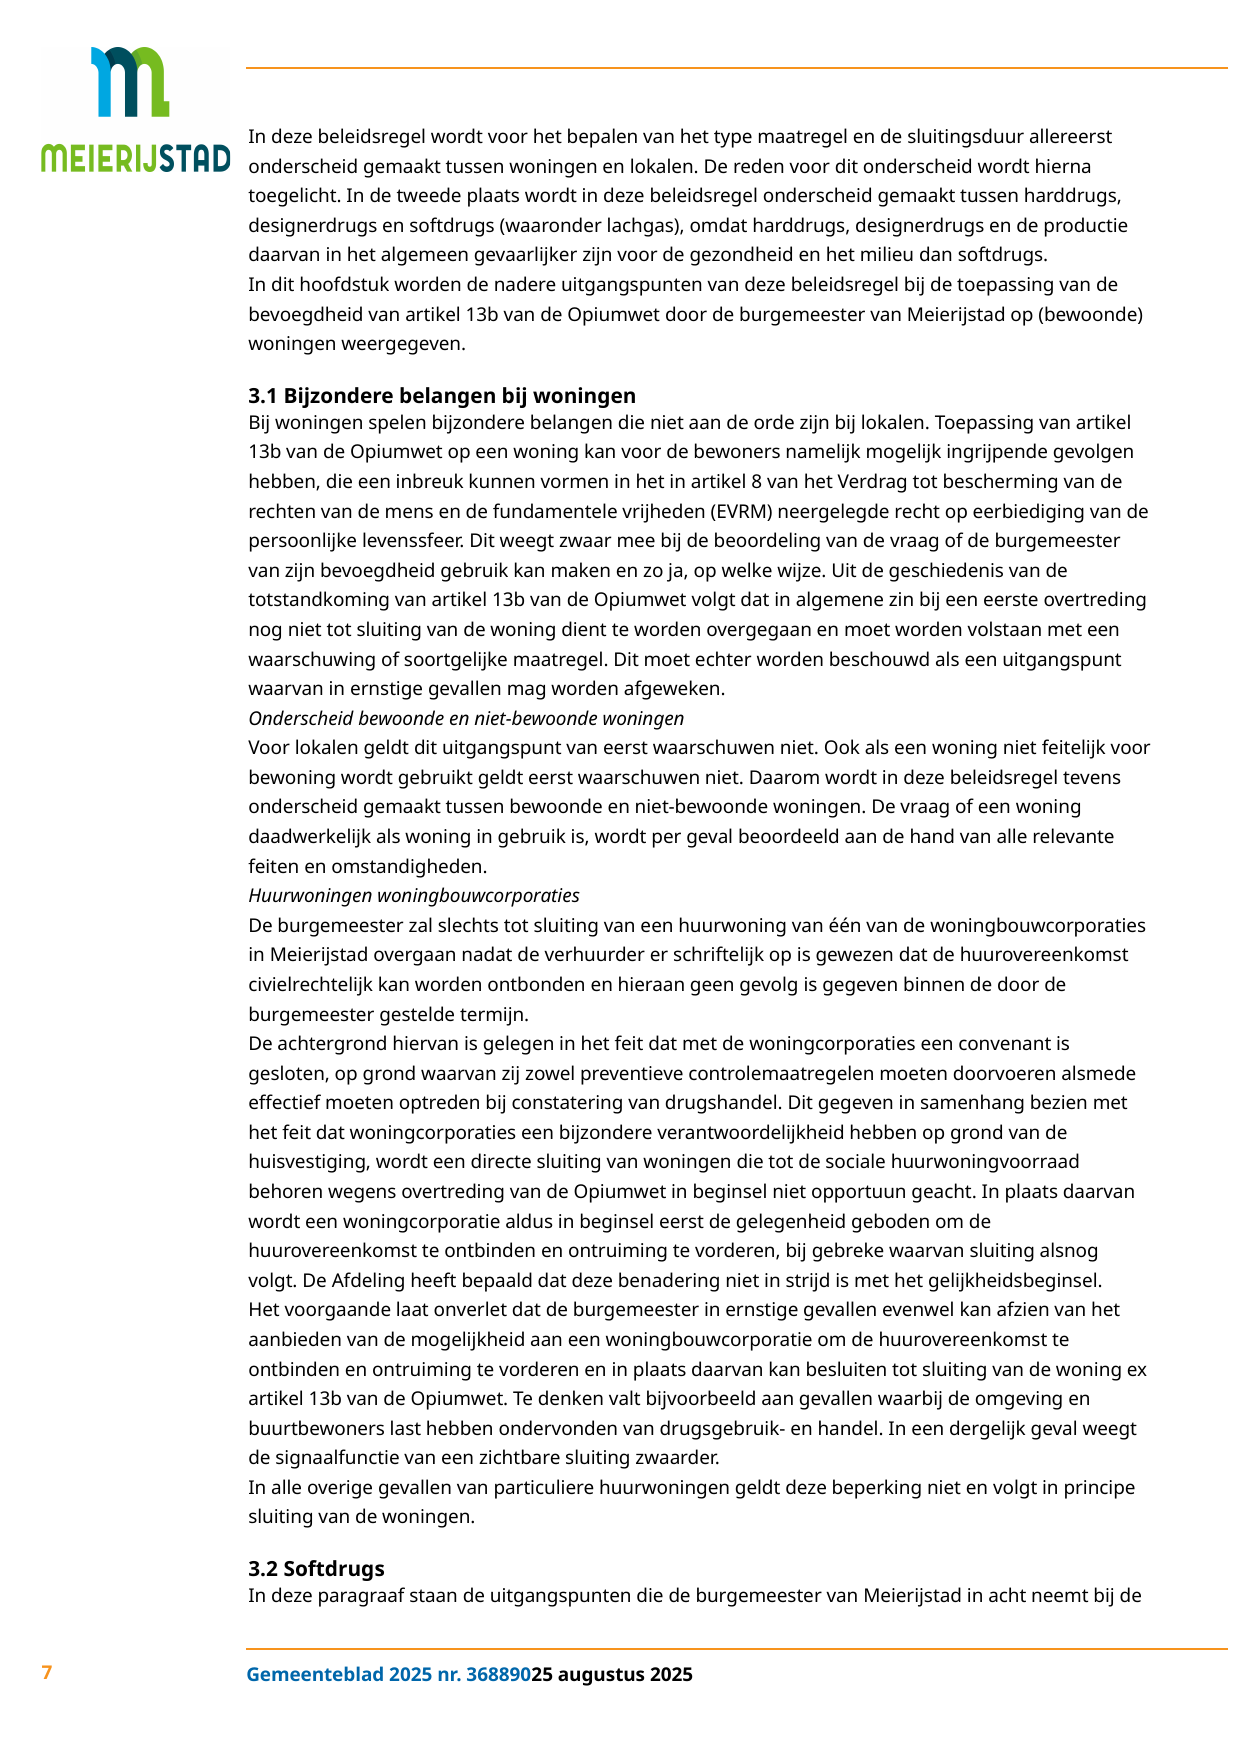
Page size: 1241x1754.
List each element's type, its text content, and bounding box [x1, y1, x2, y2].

text In deze beleidsregel wordt voor het bepalen van het type maatregel en de sluitingsduur allereerst onderscheid gemaakt tussen woningen en lokalen. De reden voor dit onderscheid wordt hierna toegelicht. In de tweede plaats wordt in deze beleidsregel onderscheid gemaakt tussen harddrugs, designerdrugs en softdrugs (waaronder lachgas), omdat harddrugs, designerdrugs en de productie daarvan in het algemeen gevaarlijker zijn voor de gezondheid en het milieu dan softdrugs. [248, 123, 1152, 267]
text De burgemeester zal slechts tot sluiting van een huurwoning van één van de woningbouwcorporaties in Meierijstad overgaan nadat de verhuurder er schriftelijk op is gewezen dat de huurovereenkomst civielrechtelijk kan worden ontbonden en hieraan geen gevolg is gegeven binnen de door de burgemeester gestelde termijn. [248, 912, 1152, 1027]
text Het voorgaande laat onverlet dat de burgemeester in ernstige gevallen evenwel kan afzien van het aanbieden van de mogelijkheid aan een woningbouwcorporatie om de huurovereenkomst te ontbinden en ontruiming te vorderen en in plaats daarvan kan besluiten tot sluiting van de woning ex artikel 13b van de Opiumwet. Te denken valt bijvoorbeeld aan gevallen waarbij de omgeving en buurtbewoners last hebben ondervonden van drugsgebruik- en handel. In een dergelijk geval weegt de signaalfunctie van een zichtbare sluiting zwaarder. [248, 1297, 1152, 1470]
text 3.2 Softdrugs [248, 1554, 1152, 1583]
text Huurwoningen woningbouwcorporaties [248, 882, 1152, 908]
text In alle overige gevallen van particuliere huurwoningen geldt deze beperking niet en volgt in principe sluiting van de woningen. [248, 1474, 1152, 1529]
text 3.1 Bijzondere belangen bij woningen [248, 381, 1152, 409]
picture [41, 47, 231, 172]
text De achtergrond hiervan is gelegen in het feit dat met de woningcorporaties een convenant is gesloten, op grond waarvan zij zowel preventieve controlemaatregelen moeten doorvoeren alsmede effectief moeten optreden bij constatering van drugshandel. Dit gegeven in samenhang bezien met het feit dat woningcorporaties een bijzondere verantwoordelijkheid hebben op grond van de huisvestiging, wordt een directe sluiting van woningen die tot de sociale huurwoningvoorraad behoren wegens overtreding van de Opiumwet in beginsel niet opportuun geacht. In plaats daarvan wordt een woningcorporatie aldus in beginsel eerst de gelegenheid geboden om de huurovereenkomst te ontbinden en ontruiming te vorderen, bij gebreke waarvan sluiting alsnog volgt. De Afdeling heeft bepaald dat deze benadering niet in strijd is met het gelijkheidsbeginsel. [248, 1030, 1152, 1293]
text Bij woningen spelen bijzondere belangen die niet aan de orde zijn bij lokalen. Toepassing van artikel 13b van de Opiumwet op een woning kan voor de bewoners namelijk mogelijk ingrijpende gevolgen hebben, die een inbreuk kunnen vormen in het in artikel 8 van het Verdrag tot bescherming van de rechten van de mens en de fundamentele vrijheden (EVRM) neergelegde recht op eerbiediging van de persoonlijke levenssfeer. Dit weegt zwaar mee bij de beoordeling van de vraag of de burgemeester van zijn bevoegdheid gebruik kan maken en zo ja, op welke wijze. Uit de geschiedenis van de totstandkoming van artikel 13b van de Opiumwet volgt dat in algemene zin bij een eerste overtreding nog niet tot sluiting van de woning dient te worden overgegaan en moet worden volstaan met een waarschuwing of soortgelijke maatregel. Dit moet echter worden beschouwd als een uitgangspunt waarvan in ernstige gevallen mag worden afgeweken. [248, 409, 1152, 701]
text Onderscheid bewoonde en niet-bewoonde woningen [248, 705, 1152, 731]
text In dit hoofdstuk worden de nadere uitgangspunten van deze beleidsregel bij de toepassing van de bevoegdheid van artikel 13b van de Opiumwet door de burgemeester van Meierijstad op (bewoonde) woningen weergegeven. [248, 271, 1152, 356]
text Voor lokalen geldt dit uitgangspunt van eerst waarschuwen niet. Ook als een woning niet feitelijk voor bewoning wordt gebruikt geldt eerst waarschuwen niet. Daarom wordt in deze beleidsregel tevens onderscheid gemaakt tussen bewoonde en niet-bewoonde woningen. De vraag of een woning daadwerkelijk als woning in gebruik is, wordt per geval beoordeeld aan de hand van alle relevante feiten en omstandigheden. [248, 734, 1152, 879]
text In deze paragraaf staan de uitgangspunten die de burgemeester van Meierijstad in acht neemt bij de [248, 1583, 1152, 1608]
